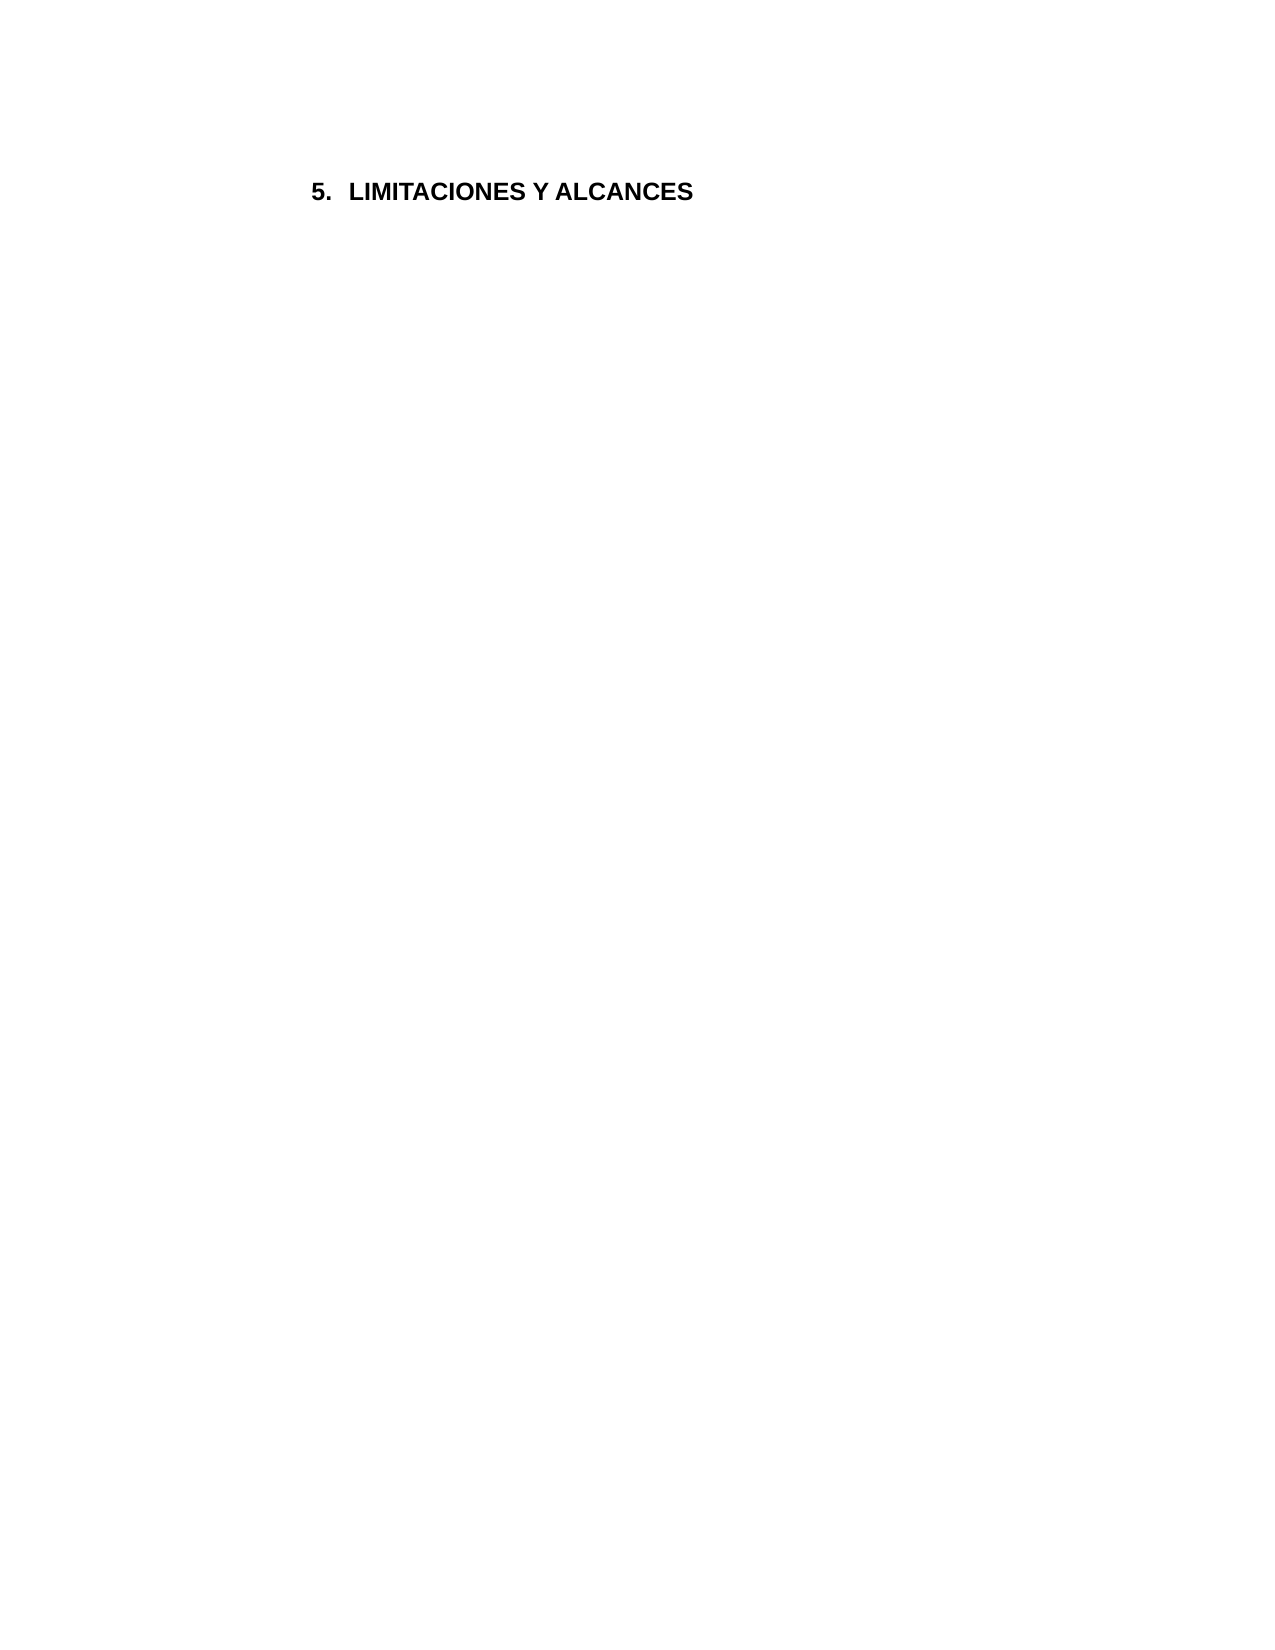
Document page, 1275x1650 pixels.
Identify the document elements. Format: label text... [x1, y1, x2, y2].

subtitle LIMITACIONES Y ALCANCES [311, 177, 1157, 206]
